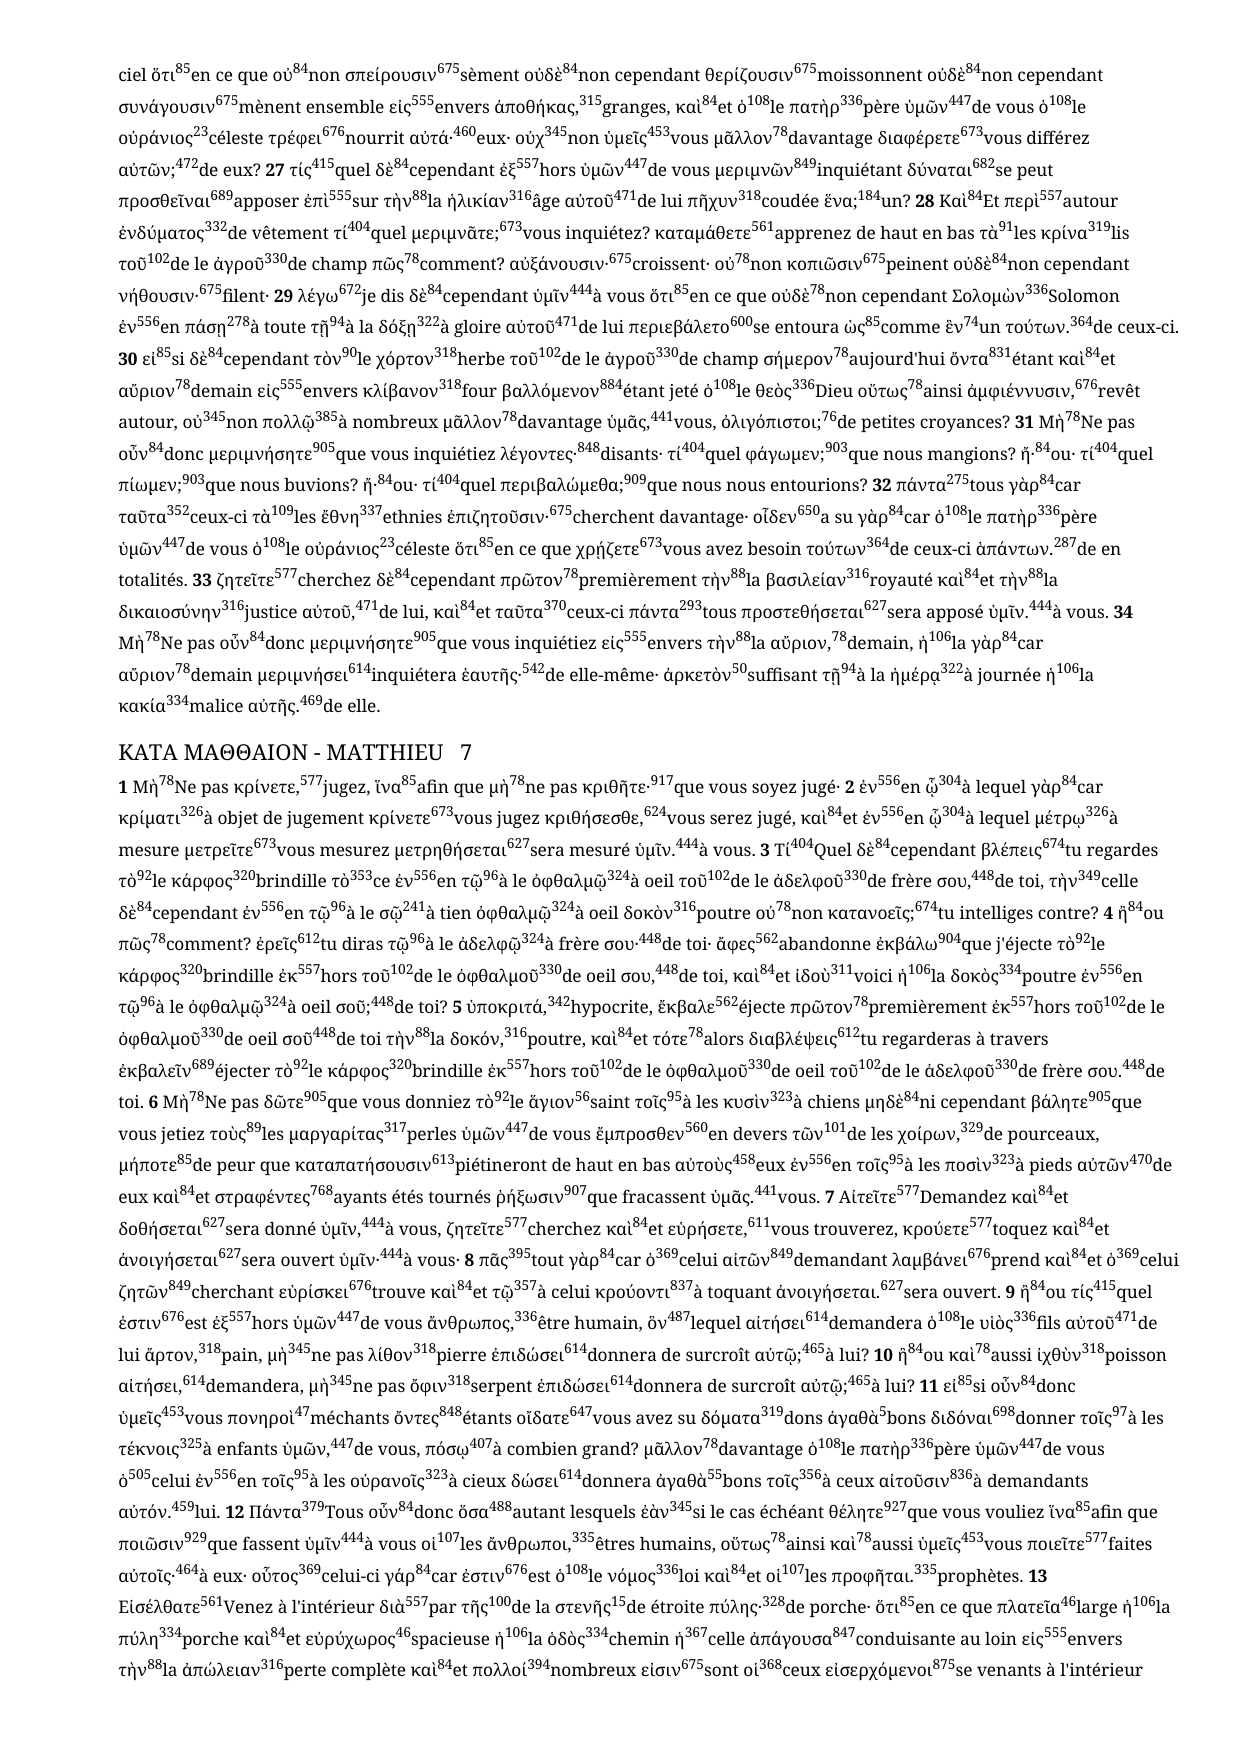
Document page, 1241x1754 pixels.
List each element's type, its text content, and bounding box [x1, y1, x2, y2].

text 1 Μὴ78Ne pas κρίνετε,577jugez, ἵνα85afin que μὴ78ne pas κριθῆτε·917que vous soyez jugé· 2 ἐν556en ᾧ304à lequel γὰρ84car κρίματι326à objet de jugement κρίνετε673vous jugez κριθήσεσθε,624vous serez jugé, καὶ84et ἐν556en ᾧ304à lequel μέτρῳ326à mesure μετρεῖτε673vous mesurez μετρηθήσεται627sera mesuré ὑμῖν.444à vous. 3 Τί404Quel δὲ84cependant βλέπεις674tu regardes τὸ92le κάρφος320brindille τὸ353ce ἐν556en τῷ96à le ὀφθαλμῷ324à oeil τοῦ102de le ἀδελφοῦ330de frère σου,448de toi, τὴν349celle δὲ84cependant ἐν556en τῷ96à le σῷ241à tien ὀφθαλμῷ324à oeil δοκὸν316poutre οὐ78non κατανοεῖς;674tu intelliges contre? 4 ἢ84ou πῶς78comment? ἐρεῖς612tu diras τῷ96à le ἀδελφῷ324à frère σου·448de toi· ἄφες562abandonne ἐκβάλω904que j'éjecte τὸ92le κάρφος320brindille ἐκ557hors τοῦ102de le ὀφθαλμοῦ330de oeil σου,448de toi, καὶ84et ἰδοὺ311voici ἡ106la δοκὸς334poutre ἐν556en τῷ96à le ὀφθαλμῷ324à oeil σοῦ;448de toi? 5 ὑποκριτά,342hypocrite, ἔκβαλε562éjecte πρῶτον78premièrement ἐκ557hors τοῦ102de le ὀφθαλμοῦ330de oeil σοῦ448de toi τὴν88la δοκόν,316poutre, καὶ84et τότε78alors διαβλέψεις612tu regarderas à travers ἐκβαλεῖν689éjecter τὸ92le κάρφος320brindille ἐκ557hors τοῦ102de le ὀφθαλμοῦ330de oeil τοῦ102de le ἀδελφοῦ330de frère σου.448de toi. 6 Μὴ78Ne pas δῶτε905que vous donniez τὸ92le ἅγιον56saint τοῖς95à les κυσὶν323à chiens μηδὲ84ni cependant βάλητε905que vous jetiez τοὺς89les μαργαρίτας317perles ὑμῶν447de vous ἔμπροσθεν560en devers τῶν101de les χοίρων,329de pourceaux, μήποτε85de peur que καταπατήσουσιν613piétineront de haut en bas αὐτοὺς458eux ἐν556en τοῖς95à les ποσὶν323à pieds αὐτῶν470de eux καὶ84et στραφέντες768ayants étés tournés ῥήξωσιν907que fracassent ὑμᾶς.441vous. 7 Αἰτεῖτε577Demandez καὶ84et δοθήσεται627sera donné ὑμῖν,444à vous, ζητεῖτε577cherchez καὶ84et εὑρήσετε,611vous trouverez, κρούετε577toquez καὶ84et ἀνοιγήσεται627sera ouvert ὑμῖν·444à vous· 8 πᾶς395tout γὰρ84car ὁ369celui αἰτῶν849demandant λαμβάνει676prend καὶ84et ὁ369celui ζητῶν849cherchant εὑρίσκει676trouve καὶ84et τῷ357à celui κρούοντι837à toquant ἀνοιγήσεται.627sera ouvert. 9 ἢ84ou τίς415quel ἐστιν676est ἐξ557hors ὑμῶν447de vous ἄνθρωπος,336être humain, ὃν487lequel αἰτήσει614demandera ὁ108le υἱὸς336fils αὐτοῦ471de lui ἄρτον,318pain, μὴ345ne pas λίθον318pierre ἐπιδώσει614donnera de surcroît αὐτῷ;465à lui? 10 ἢ84ou καὶ78aussi ἰχθὺν318poisson αἰτήσει,614demandera, μὴ345ne pas ὄφιν318serpent ἐπιδώσει614donnera de surcroît αὐτῷ;465à lui? 11 εἰ85si οὖν84donc ὑμεῖς453vous πονηροὶ47méchants ὄντες848étants οἴδατε647vous avez su δόματα319dons ἀγαθὰ5bons διδόναι698donner τοῖς97à les τέκνοις325à enfants ὑμῶν,447de vous, πόσῳ407à combien grand? μᾶλλον78davantage ὁ108le πατὴρ336père ὑμῶν447de vous ὁ505celui ἐν556en τοῖς95à les οὐρανοῖς323à cieux δώσει614donnera ἀγαθὰ55bons τοῖς356à ceux αἰτοῦσιν836à demandants αὐτόν.459lui. 12 Πάντα379Tous οὖν84donc ὅσα488autant lesquels ἐὰν345si le cas échéant θέλητε927que vous vouliez ἵνα85afin que ποιῶσιν929que fassent ὑμῖν444à vous οἱ107les ἄνθρωποι,335êtres humains, οὕτως78ainsi καὶ78aussi ὑμεῖς453vous ποιεῖτε577faites αὐτοῖς·464à eux· οὗτος369celui-ci γάρ84car ἐστιν676est ὁ108le νόμος336loi καὶ84et οἱ107les προφῆται.335prophètes. 13 Εἰσέλθατε561Venez à l'intérieur διὰ557par τῆς100de la στενῆς15de étroite πύλης·328de porche· ὅτι85en ce que πλατεῖα46large ἡ106la πύλη334porche καὶ84et εὐρύχωρος46spacieuse ἡ106la ὁδὸς334chemin ἡ367celle ἀπάγουσα847conduisante au loin εἰς555envers τὴν88la ἀπώλειαν316perte complète καὶ84et πολλοί394nombreux εἰσιν675sont οἱ368ceux εἰσερχόμενοι875se venants à l'intérieur δι᾽557par αὐτῆς·469de elle· 14 τί417quel στενὴ46étroite ἡ106la πύλη334porche καὶ84et τεθλιμμένη820ayante étée oppressée ἡ106la ὁδὸς334chemin ἡ367celle ἀπάγουσα847conduisante au loin εἰς555envers τὴν88la ζωὴν316vie καὶ84et ὀλίγοι394peu εἰσὶν675sont οἱ368ceux εὑρίσκοντες848trouvants αὐτήν.457elle. 15 Προσέχετε577Attenez ἀπὸ557au loin τῶν101de les ψευδοπροφητῶν,329de faux prophètes, οἵτινες504lesquels des quelconques ἔρχονται681se viennent πρὸς555vers ὑμᾶς441vous ἐν556en ἐνδύμασιν325à vêtements προβάτων,331de brebis, ἔσωθεν78au dedans δέ84cependant εἰσιν675sont λύκοι335loups ἅρπαγες.22ravisseurs. 16 ἀπὸ557au loin τῶν101de les καρπῶν329de fruits αὐτῶν470de eux ἐπιγνώσεσθε617vous vous reconnaîtrez αὐτούς.458eux. μήτι345ne serait-ce que συλλέγουσιν675cueillent ensemble ἀπὸ557au loin ἀκανθῶν327de épines σταφυλὰς315grappes de raisins ἢ84ou ἀπὸ557au loin τριβόλων329de tribules σῦκα;319figues? 17 Οὕτως78Ainsi πᾶν294tout δένδρον338arbre ἀγαθὸν25bon καρποὺς317fruits καλοὺς3beaux ποιεῖ,676fait, τὸ110le δὲ84cependant σαπρὸν25pourri δένδρον338arbre καρποὺς317fruits πονηροὺς3méchants ποιεῖ.676fait. 18 οὐ78non δύναται682se peut δένδρον338arbre ἀγαθὸν25bon καρποὺς317fruits πονηροὺς3méchants ποιεῖν698faire οὐδὲ84non cependant δένδρον338arbre σαπρὸν25pourri καρποὺς317fruits καλοὺς3beaux ποιεῖν.698faire. 19 πᾶν294tout δένδρον338arbre μὴ78ne pas ποιοῦν851faisant καρπὸν318fruit καλὸν4beau ἐκκόπτεται688est coupé à l'excès καὶ84et εἰς555envers πῦρ320feu βάλλεται.688est jeté. 20 ἄρα78par conséquent γε345du moins ἀπὸ557au loin τῶν101de les καρπῶν329de fruits αὐτῶν470de eux ἐπιγνώσεσθε617vous vous reconnaîtrez αὐτούς.458eux. 21 Οὐ84Non πᾶς395tout ὁ369celui λέγων849disant μοι·425à moi· κύριε342Maître κύριε,342Maître, εἰσελεύσεται620se viendra à l'intérieur εἰς555envers τὴν88la βασιλείαν316royauté τῶν101de les οὐρανῶν,329de cieux, ἀλλ᾽84mais ὁ369celui ποιῶν849faisant τὸ92le θέλημα320volonté τοῦ102de le πατρός330de père μου429de moi τοῦ499de celui ἐν556en τοῖς95à les οὐρανοῖς.323à cieux. 22 πολλοὶ394nombreux ἐροῦσίν613diront μοι425à moi ἐν556en ἐκείνῃ147à celle-là τῇ94à la ἡμέρᾳ·322à journée· κύριε342Maître κύριε,342Maître, οὐ345non τῷ98à le σῷ242à tien ὀνόματι326à nom ἐπροφητεύσαμεν,589nous prophétisâmes, καὶ84et τῷ98à le σῷ242à tien ὀνόματι326à nom δαιμόνια319démons ἐξεβάλομεν,589nous éjectâmes, καὶ84et τῷ98à le σῷ242à tien ὀνόματι326à nom δυνάμεις315puissances πολλὰς271nombreuses ἐποιήσαμεν;589nous fîmes? 23 καὶ84et τότε78alors ὁμολογήσω610j'avouerai αὐτοῖς464à eux ὅτι85en ce que οὐδέποτε78pas cependant à un moment ἔγνων590je connus ὑμᾶς·441vous· ἀποχωρεῖτε577déplacez loin ἀπ᾽557au loin ἐμοῦ429de moi οἱ373ceux ἐργαζόμενοι879se mettants au travail τὴν88la ἀνομίαν.316illégalité. 24 Πᾶς395Tout οὖν84donc ὅστις505lequel un quelconque ἀκούει676écoute μου429de moi τοὺς89les λόγους317discours τούτους142ceux-ci καὶ84et ποιεῖ676fait αὐτούς,458eux, ὁμοιωθήσεται627sera rendu semblable ἀνδρὶ324à homme φρονίμῳ,11à pensif, ὅστις505lequel un quelconque ᾠκοδόμησεν594édifia en maison αὐτοῦ471de lui τὴν88la οἰκίαν316maison d'habitation ἐπὶ555sur τὴν88la πέτραν·316roche· 25 καὶ84et κατέβη594descendit ἡ106la βροχὴ334pluie καὶ84et ἦλθον593vinrent οἱ107les ποταμοὶ335fleuves καὶ84et ἔπνευσαν593soufflèrent οἱ107les ἄνεμοι335vents καὶ84et προσέπεσαν593tombèrent vers τῇ94à la οἰκίᾳ322à maison d'habitation ἐκείνῃ,147à celle-là, καὶ84et οὐκ78non ἔπεσεν,594tomba, τεθεμελίωτο670avait été fondé γὰρ84car ἐπὶ555sur τὴν88la πέτραν.316roche. 26 Καὶ84Et πᾶς395tout ὁ369celui ἀκούων849écoutant μου429de moi τοὺς89les λόγους317discours τούτους142ceux-ci καὶ84et μὴ78ne pas ποιῶν849faisant αὐτοὺς458eux ὁμοιωθήσεται627sera rendu semblable ἀνδρὶ324à homme μωρῷ,11à fou, ὅστις505lequel un quelconque ᾠκοδόμησεν594édifia en maison αὐτοῦ471de lui τὴν88la οἰκίαν316maison d'habitation ἐπὶ555sur τὴν88la ἄμμον·316sable· 27 καὶ84et κατέβη594descendit ἡ106la βροχὴ334pluie καὶ84et ἦλθον593vinrent οἱ107les ποταμοὶ335fleuves καὶ84et ἔπνευσαν593soufflèrent οἱ107les ἄνεμοι335vents καὶ84et προσέκοψαν593achoppèrent τῇ94à la οἰκίᾳ322à maison d'habitation ἐκείνῃ,147à celle-là, καὶ84et ἔπεσεν594tomba καὶ84et ἦν633était ἡ106la πτῶσις334chute αὐτῆς469de elle μεγάλη.46grande. 28 Καὶ84Et ἐγένετο600se devint ὅτε85lorsque ἐτέλεσεν594acheva ὁ108le Ἰησοῦς336Iésous τοὺς89les λόγους317discours τούτους,142ceux-ci, ἐξεπλήσσοντο643étaient heurté à l'excès οἱ107les ὄχλοι335foules ἐπὶ556sur τῇ94à la διδαχῇ322à enseignement αὐτοῦ·471de lui· 29 ἦν633était γὰρ84car διδάσκων849enseignant αὐτοὺς458eux ὡς85comme ἐξουσίαν316autorité ἔχων849ayant καὶ84et οὐχ78non ὡς85comme οἱ107les γραμματεῖς335scribes αὐτῶν.470de eux. [118, 771, 1181, 1682]
text ΚΑΤΑ ΜΑΘΘΑΙΟΝ - MATTHIEU 7 [118, 736, 1181, 766]
text 1 Προσέχετε577Attenez δὲ84cependant τὴν88la δικαιοσύνην316justice ὑμῶν447de vous μὴ78ne pas ποιεῖν698faire ἔμπροσθεν560en devers τῶν101de les ἀνθρώπων329de êtres humains πρὸς555vers τὸ353ce θεαθῆναι692être contemplé αὐτοῖς·464à eux· εἰ85si δὲ84cependant μή78ne pas γε,345du moins, μισθὸν318salaire οὐκ78non ἔχετε673vous avez παρὰ556à côté τῷ96à le πατρὶ324à père ὑμῶν447de vous τῷ493à celui ἐν556en τοῖς95à les οὐρανοῖς.323à cieux. 2 Ὅταν85Lorsque le cas échéant οὖν84donc ποιῇς928que tu fasses ἐλεημοσύνην,316acte de miséricorde, μὴ78ne pas σαλπίσῃς906que tu trompettes salpinx ἔμπροσθέν560en devers σου,448de toi, ὥσπερ85comme certes οἱ107les ὑποκριταὶ335hypocrites ποιοῦσιν675font ἐν556en ταῖς93à les συναγωγαῖς321à synagogues καὶ84et ἐν556en ταῖς93à les ῥύμαις,321à rues, ὅπως85de telle manière que δοξασθῶσιν919que soient glorifié ὑπὸ557sous τῶν101de les ἀνθρώπων·329de êtres humains· ἀμὴν309amen λέγω672je dis ὑμῖν,444à vous, ἀπέχουσιν675tiennent au loin τὸν90le μισθὸν318salaire αὐτῶν.470de eux. 3 σοῦ448de toi δὲ84cependant ποιοῦντος843de faisant ἐλεημοσύνην316acte de miséricorde μὴ78ne pas γνώτω564connaisse ἡ106la ἀριστερά70gauche σου448de toi τί404quel ποιεῖ676fait ἡ106la δεξιά70droite σου,448de toi, 4 ὅπως85de telle manière que ᾖ930que soit σου448de toi ἡ106la ἐλεημοσύνη334acte de miséricorde ἐν556en τῷ98à le κρυπτῷ·62à caché· καὶ84et ὁ108le πατήρ336père σου448de toi ὁ369celui βλέπων849regardant ἐν556en τῷ98à le κρυπτῷ62à caché ἀποδώσει614redonnera σοι.445à toi. 5 Καὶ84Et ὅταν85lorsque le cas échéant προσεύχησθε,933que vous vous priiez, οὐκ78non ἔσεσθε617vous vous serez ὡς85comme οἱ107les ὑποκριταί,335hypocrites, ὅτι85en ce que φιλοῦσιν675affectionnent ἐν556en ταῖς93à les συναγωγαῖς321à synagogues καὶ84et ἐν556en ταῖς93à les γωνίαις321à coins τῶν99de les πλατειῶν327de places ἑστῶτες791ayants dressés προσεύχεσθαι,699se prier, ὅπως85de telle manière que φανῶσιν919que soient apparu en lumière τοῖς95à les ἀνθρώποις·323à êtres humains· ἀμὴν309amen λέγω672je dis ὑμῖν,444à vous, ἀπέχουσιν675tiennent au loin τὸν90le μισθὸν318salaire αὐτῶν.470de eux. 6 σὺ454toi δὲ84cependant ὅταν85lorsque le cas échéant προσεύχῃ,934que tu te pries, εἴσελθε562viens à l'intérieur εἰς555envers τὸ92le ταμεῖόν320cellier σου448de toi καὶ84et κλείσας730ayant fermé à clef τὴν88la θύραν316porte σου448de toi πρόσευξαι566te prie τῷ96à le πατρί324à père σου448de toi τῷ493à celui ἐν556en τῷ98à le κρυπτῷ·62à caché· καὶ84et ὁ108le πατήρ336père σου448de toi ὁ369celui βλέπων849regardant ἐν556en τῷ98à le κρυπτῷ62à caché ἀποδώσει614redonnera σοι.445à toi. 7 Προσευχόμενοι875Se priants δὲ84cependant μὴ78ne pas βατταλογήσητε905que vous discouriez bègue ὥσπερ85comme certes οἱ107les ἐθνικοί,71ethniques, δοκοῦσιν675estiment γὰρ84car ὅτι85en ce que ἐν556en τῇ94à la πολυλογίᾳ322à grande discussion αὐτῶν470de eux εἰσακουσθήσονται.626seront écouté envers. 8 μὴ78ne pas οὖν84donc ὁμοιωθῆτε917que vous soyez rendu semblable αὐτοῖς·464à eux· οἶδεν650a su γὰρ84car ὁ108le πατὴρ336père ὑμῶν447de vous ὧν500de lesquels χρείαν316besoin ἔχετε673vous avez πρὸ557d'avant τοῦ365de ce ὑμᾶς441vous αἰτῆσαι689demander αὐτόν.459lui. 9 Οὕτως78Ainsi οὖν84donc προσεύχεσθε581que vous vous priez ὑμεῖς·453vous· Πάτερ342Père ἡμῶν428de nous ὁ369celui ἐν556en τοῖς95à les οὐρανοῖς·323à cieux· ἁγιασθήτω573soit sanctifié τὸ110le ὄνομά338nom σου·448de toi· 10 ἐλθέτω564vienne ἡ106la βασιλεία334royauté σου·448de toi· γενηθήτω573soit devenu τὸ110le θέλημά338volonté σου,448de toi, ὡς85comme ἐν556en οὐρανῷ324à ciel καὶ78aussi ἐπὶ557sur γῆς·328de terre· 11 τὸν90le ἄρτον318pain ἡμῶν428de nous τὸν90le ἐπιούσιον4supersubstantiel δὸς562donne ἡμῖν424à nous σήμερον·78aujourd'hui· 12 καὶ84et ἄφες562abandonne ἡμῖν424à nous τὰ91les ὀφειλήματα319débitations ἡμῶν,428de nous, ὡς85comme καὶ78aussi ἡμεῖς435nous ἀφήκαμεν589nous abandonnâmes τοῖς95à les ὀφειλέταις323à débiteurs ἡμῶν·428de nous· 13 καὶ84et μὴ84ne pas εἰσενέγκῃς906que tu importes ἡμᾶς421nous εἰς555envers πειρασμόν,318tentation, ἀλλὰ84mais ῥῦσαι566te délivre ἡμᾶς421nous ἀπὸ557au loin τοῦ104de le πονηροῦ.68de méchant. 14 Ἐὰν85Si le cas échéant γὰρ84car ἀφῆτε905que vous abandonniez τοῖς95à les ἀνθρώποις323à êtres humains τὰ91les παραπτώματα319chutes à côté αὐτῶν,470de eux, ἀφήσει614abandonnera καὶ78aussi ὑμῖν444à vous ὁ108le πατὴρ336père ὑμῶν447de vous ὁ108le οὐράνιος·23céleste· 15 ἐὰν85si le cas échéant δὲ84cependant μὴ78ne pas ἀφῆτε905que vous abandonniez τοῖς95à les ἀνθρώποις,323à êtres humains, οὐδὲ78non cependant ὁ108le πατὴρ336père ὑμῶν447de vous ἀφήσει614abandonnera τὰ91les παραπτώματα319chutes à côté ὑμῶν.447de vous. 16 Ὅταν85Lorsque le cas échéant δὲ84cependant νηστεύητε,927que vous jeûniez, μὴ78ne pas γίνεσθε581que vous vous devenez ὡς85comme οἱ107les ὑποκριταὶ335hypocrites σκυθρωποί,22airs maussades, ἀφανίζουσιν675font disparaître γὰρ84car τὰ91les πρόσωπα319faces αὐτῶν470de eux ὅπως85de telle manière que φανῶσιν919que soient apparu en lumière τοῖς95à les ἀνθρώποις323à êtres humains νηστεύοντες·848jeûnants· ἀμὴν309amen λέγω672je dis ὑμῖν,444à vous, ἀπέχουσιν675tiennent au loin τὸν90le μισθὸν318salaire αὐτῶν.470de eux. 17 σὺ454toi δὲ84cependant νηστεύων849jeûnant ἄλειψαί566te huile σου448de toi τὴν88la κεφαλὴν316tête καὶ84et τὸ92le πρόσωπόν320face σου448de toi νίψαι,566te lave, 18 ὅπως85de telle manière que μὴ84ne pas φανῇς918que tu sois apparu en lumière τοῖς95à les ἀνθρώποις323à êtres humains νηστεύων849jeûnant ἀλλὰ84mais τῷ96à le πατρί324à père σου448de toi τῷ493à celui ἐν556en τῷ98à le κρυφαίῳ·62à secret· καὶ84et ὁ108le πατήρ336père σου448de toi ὁ369celui βλέπων849regardant ἐν556en τῷ98à le κρυφαίῳ62à secret ἀποδώσει614redonnera σοι.445à toi. 19 Μὴ78Ne pas θησαυρίζετε577thésaurisez ὑμῖν444à vous θησαυροὺς317trésors ἐπὶ557sur τῆς100de la γῆς,328de terre, ὅπου78là où σὴς336mite καὶ84et βρῶσις334consommation ἀφανίζει676fait disparaître καὶ84et ὅπου78là où κλέπται335voleurs διορύσσουσιν675creusent au travers καὶ84et κλέπτουσιν·675volent· 20 θησαυρίζετε577thésaurisez δὲ84cependant ὑμῖν444à vous θησαυροὺς317trésors ἐν556en οὐρανῷ,324à ciel, ὅπου78là où οὔτε84ni σὴς336mite οὔτε84ni βρῶσις334consommation ἀφανίζει676fait disparaître καὶ84et ὅπου78là où κλέπται335voleurs οὐ78non διορύσσουσιν675creusent au travers οὐδὲ84non cependant κλέπτουσιν·675volent· 21 ὅπου85là où γάρ84car ἐστιν676est ὁ108le θησαυρός336trésor σου,448de toi, ἐκεῖ78là ἔσται620se sera καὶ78aussi ἡ106la καρδία334coeur σου.448de toi. 22 Ὁ108Le λύχνος336chandelle τοῦ104de le σώματός332de corps ἐστιν676est ὁ108le ὀφθαλμός.336oeil. ἐὰν85si le cas échéant οὖν84donc ᾖ930que soit ὁ108le ὀφθαλμός336oeil σου448de toi ἁπλοῦς,48simple, ὅλον294tout entier τὸ110le σῶμά338corps σου448de toi φωτεινὸν50lumineux ἔσται·620se sera· 23 ἐὰν85si le cas échéant δὲ84cependant ὁ108le ὀφθαλμός336oeil σου448de toi πονηρὸς48méchant ᾖ,930que soit, ὅλον294tout entier τὸ110le σῶμά338corps σου448de toi σκοτεινὸν50ténébreux ἔσται.620se sera. εἰ85si οὖν84donc τὸ110le φῶς338lumière τὸ371ce ἐν556en σοὶ445à toi σκότος338ténèbre ἐστίν,676est, τὸ110le σκότος338ténèbre πόσον.180combien grand?. 24 Οὐδεὶς395Aucun δύναται682se peut δυσὶ189à deux κυρίοις323à Maîtres δουλεύειν·698être esclave· ἢ84ou γὰρ84car τὸν90le ἕνα54un μισήσει614haïra καὶ84et τὸν90le ἕτερον378autre-différent ἀγαπήσει,614aimera, ἢ84ou ἑνὸς66de un ἀνθέξεται620se tiendra contre καὶ84et τοῦ102de le ἑτέρου389de autre-différent καταφρονήσει.614méprisera. οὐ78non δύνασθε679vous vous pouvez θεῷ324à Dieu δουλεύειν698être esclave καὶ84et μαμωνᾷ.324à mamonas. 25 Διὰ555Par le fait de τοῦτο353celui-ci λέγω672je dis ὑμῖν·444à vous· μὴ78ne pas μεριμνᾶτε577inquiétez τῇ94à la ψυχῇ322à âme ὑμῶν447de vous τί404quel φάγητε905que vous mangiez ἢ84ou τί404quel πίητε,905que vous buviez, μηδὲ84ni cependant τῷ98à le σώματι326à corps ὑμῶν447de vous τί404quel ἐνδύσησθε.911que vous vous habilliez. οὐχὶ345non pas ἡ106la ψυχὴ334âme πλεῖόν50plus nombreusement ἐστιν676est τῆς100de la τροφῆς328de nourriture καὶ84et τὸ110le σῶμα338corps τοῦ104de le ἐνδύματος;332de vêtement? 26 ἐμβλέψατε561entrez regard εἰς555envers τὰ91les πετεινὰ319volatiles τοῦ102de le οὐρανοῦ330de ciel ὅτι85en ce que οὐ84non σπείρουσιν675sèment οὐδὲ84non cependant θερίζουσιν675moissonnent οὐδὲ84non cependant συνάγουσιν675mènent ensemble εἰς555envers ἀποθήκας,315granges, καὶ84et ὁ108le πατὴρ336père ὑμῶν447de vous ὁ108le οὐράνιος23céleste τρέφει676nourrit αὐτά·460eux· οὐχ345non ὑμεῖς453vous μᾶλλον78davantage διαφέρετε673vous différez αὐτῶν;472de eux? 27 τίς415quel δὲ84cependant ἐξ557hors ὑμῶν447de vous μεριμνῶν849inquiétant δύναται682se peut προσθεῖναι689apposer ἐπὶ555sur τὴν88la ἡλικίαν316âge αὐτοῦ471de lui πῆχυν318coudée ἕνα;184un? 28 Καὶ84Et περὶ557autour ἐνδύματος332de vêtement τί404quel μεριμνᾶτε;673vous inquiétez? καταμάθετε561apprenez de haut en bas τὰ91les κρίνα319lis τοῦ102de le ἀγροῦ330de champ πῶς78comment? αὐξάνουσιν·675croissent· οὐ78non κοπιῶσιν675peinent οὐδὲ84non cependant νήθουσιν·675filent· 29 λέγω672je dis δὲ84cependant ὑμῖν444à vous ὅτι85en ce que οὐδὲ78non cependant Σολομὼν336Solomon ἐν556en πάσῃ278à toute τῇ94à la δόξῃ322à gloire αὐτοῦ471de lui περιεβάλετο600se entoura ὡς85comme ἓν74un τούτων.364de ceux-ci. 30 εἰ85si δὲ84cependant τὸν90le χόρτον318herbe τοῦ102de le ἀγροῦ330de champ σήμερον78aujourd'hui ὄντα831étant καὶ84et αὔριον78demain εἰς555envers κλίβανον318four βαλλόμενον884étant jeté ὁ108le θεὸς336Dieu οὕτως78ainsi ἀμφιέννυσιν,676revêt autour, οὐ345non πολλῷ385à nombreux μᾶλλον78davantage ὑμᾶς,441vous, ὀλιγόπιστοι;76de petites croyances? 31 Μὴ78Ne pas οὖν84donc μεριμνήσητε905que vous inquiétiez λέγοντες·848disants· τί404quel φάγωμεν;903que nous mangions? ἤ·84ou· τί404quel πίωμεν;903que nous buvions? ἤ·84ou· τί404quel περιβαλώμεθα;909que nous nous entourions? 32 πάντα275tous γὰρ84car ταῦτα352ceux-ci τὰ109les ἔθνη337ethnies ἐπιζητοῦσιν·675cherchent davantage· οἶδεν650a su γὰρ84car ὁ108le πατὴρ336père ὑμῶν447de vous ὁ108le οὐράνιος23céleste ὅτι85en ce que χρῄζετε673vous avez besoin τούτων364de ceux-ci ἁπάντων.287de en totalités. 33 ζητεῖτε577cherchez δὲ84cependant πρῶτον78premièrement τὴν88la βασιλείαν316royauté καὶ84et τὴν88la δικαιοσύνην316justice αὐτοῦ,471de lui, καὶ84et ταῦτα370ceux-ci πάντα293tous προστεθήσεται627sera apposé ὑμῖν.444à vous. 34 Μὴ78Ne pas οὖν84donc μεριμνήσητε905que vous inquiétiez εἰς555envers τὴν88la αὔριον,78demain, ἡ106la γὰρ84car αὔριον78demain μεριμνήσει614inquiétera ἑαυτῆς·542de elle-même· ἀρκετὸν50suffisant τῇ94à la ἡμέρᾳ322à journée ἡ106la κακία334malice αὐτῆς.469de elle. [118, 59, 1181, 718]
